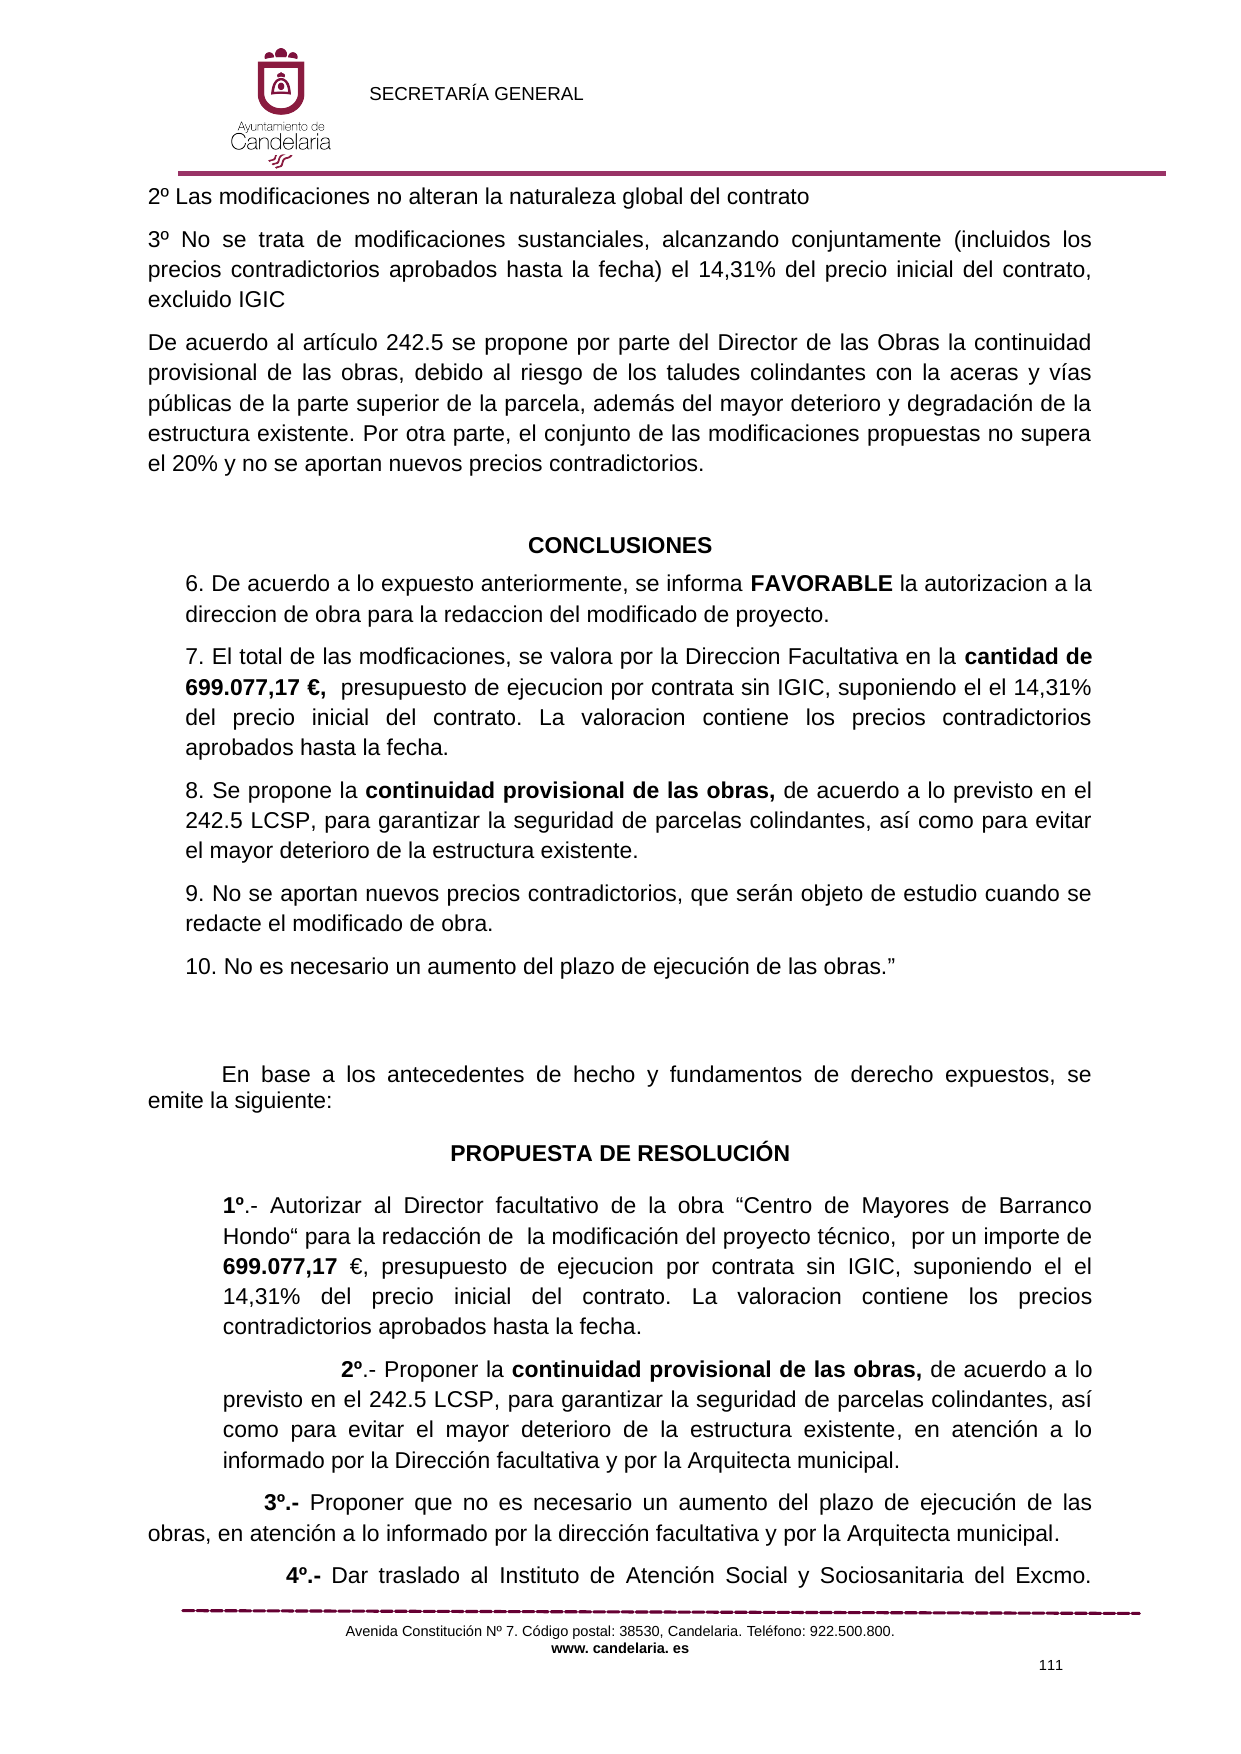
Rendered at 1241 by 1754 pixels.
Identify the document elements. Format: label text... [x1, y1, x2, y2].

text 6. De acuerdo a lo expuesto anteriormente, se informa FAVORABLE la autorizacion a la direccion de obra para la redaccion del modificado de proyecto. [185, 570, 1092, 627]
text 9. No se aportan nuevos precios contradictorios, que serán objeto de estudio cuando se redacte el modificado de obra. [185, 880, 1092, 936]
text CONCLUSIONES [148, 532, 1092, 558]
text 8. Se propone la continuidad provisional de las obras, de acuerdo a lo previsto en el 242.5 LCSP, para garantizar la seguridad de parcelas colindantes, así como para evitar el mayor deterioro de la estructura existente. [185, 777, 1092, 863]
text De acuerdo al artículo 242.5 se propone por parte del Director de las Obras la continuidad provisional de las obras, debido al riesgo de los taludes colindantes con la aceras y vías públicas de la parte superior de la parcela, además del mayor deterioro y degradación de la estructura existente. Por otra parte, el conjunto de las modificaciones propuestas no supera el 20% y no se aportan nuevos precios contradictorios. [148, 329, 1092, 476]
text 7. El total de las modficaciones, se valora por la Direccion Facultativa en la cantidad de 699.077,17 €, presupuesto de ejecucion por contrata sin IGIC, suponiendo el el 14,31% del precio inicial del contrato. La valoracion contiene los precios contradictorios aprobados hasta la fecha. [185, 643, 1092, 760]
text 3º.- Proponer que no es necesario un aumento del plazo de ejecución de las obras, en atención a lo informado por la dirección facultativa y por la Arquitecta municipal. [148, 1489, 1092, 1546]
text 10. No es necesario un aumento del plazo de ejecución de las obras.” [185, 953, 1092, 979]
text 4º.- Dar traslado al Instituto de Atención Social y Sociosanitaria del Excmo. [223, 1562, 1092, 1588]
text En base a los antecedentes de hecho y fundamentos de derecho expuestos, se emite la siguiente: [148, 1061, 1092, 1113]
text 2º.- Proponer la continuidad provisional de las obras, de acuerdo a lo previsto en el 242.5 LCSP, para garantizar la seguridad de parcelas colindantes, así como para evitar el mayor deterioro de la estructura existente, en atención a lo informado por la Dirección facultativa y por la Arquitecta municipal. [223, 1356, 1092, 1473]
text 2º Las modificaciones no alteran la naturaleza global del contrato [148, 183, 1092, 210]
text PROPUESTA DE RESOLUCIÓN [148, 1140, 1092, 1166]
text 3º No se trata de modificaciones sustanciales, alcanzando conjuntamente (incluidos los precios contradictorios aprobados hasta la fecha) el 14,31% del precio inicial del contrato, excluido IGIC [148, 226, 1092, 313]
text 1º.- Autorizar al Director facultativo de la obra “Centro de Mayores de Barranco Hondo“ para la redacción de la modificación del proyecto técnico, por un importe de 699.077,17 €, presupuesto de ejecucion por contrata sin IGIC, suponiendo el el 14,31% del precio inicial del contrato. La valoracion contiene los precios contradictorios aprobados hasta la fecha. [223, 1192, 1092, 1339]
